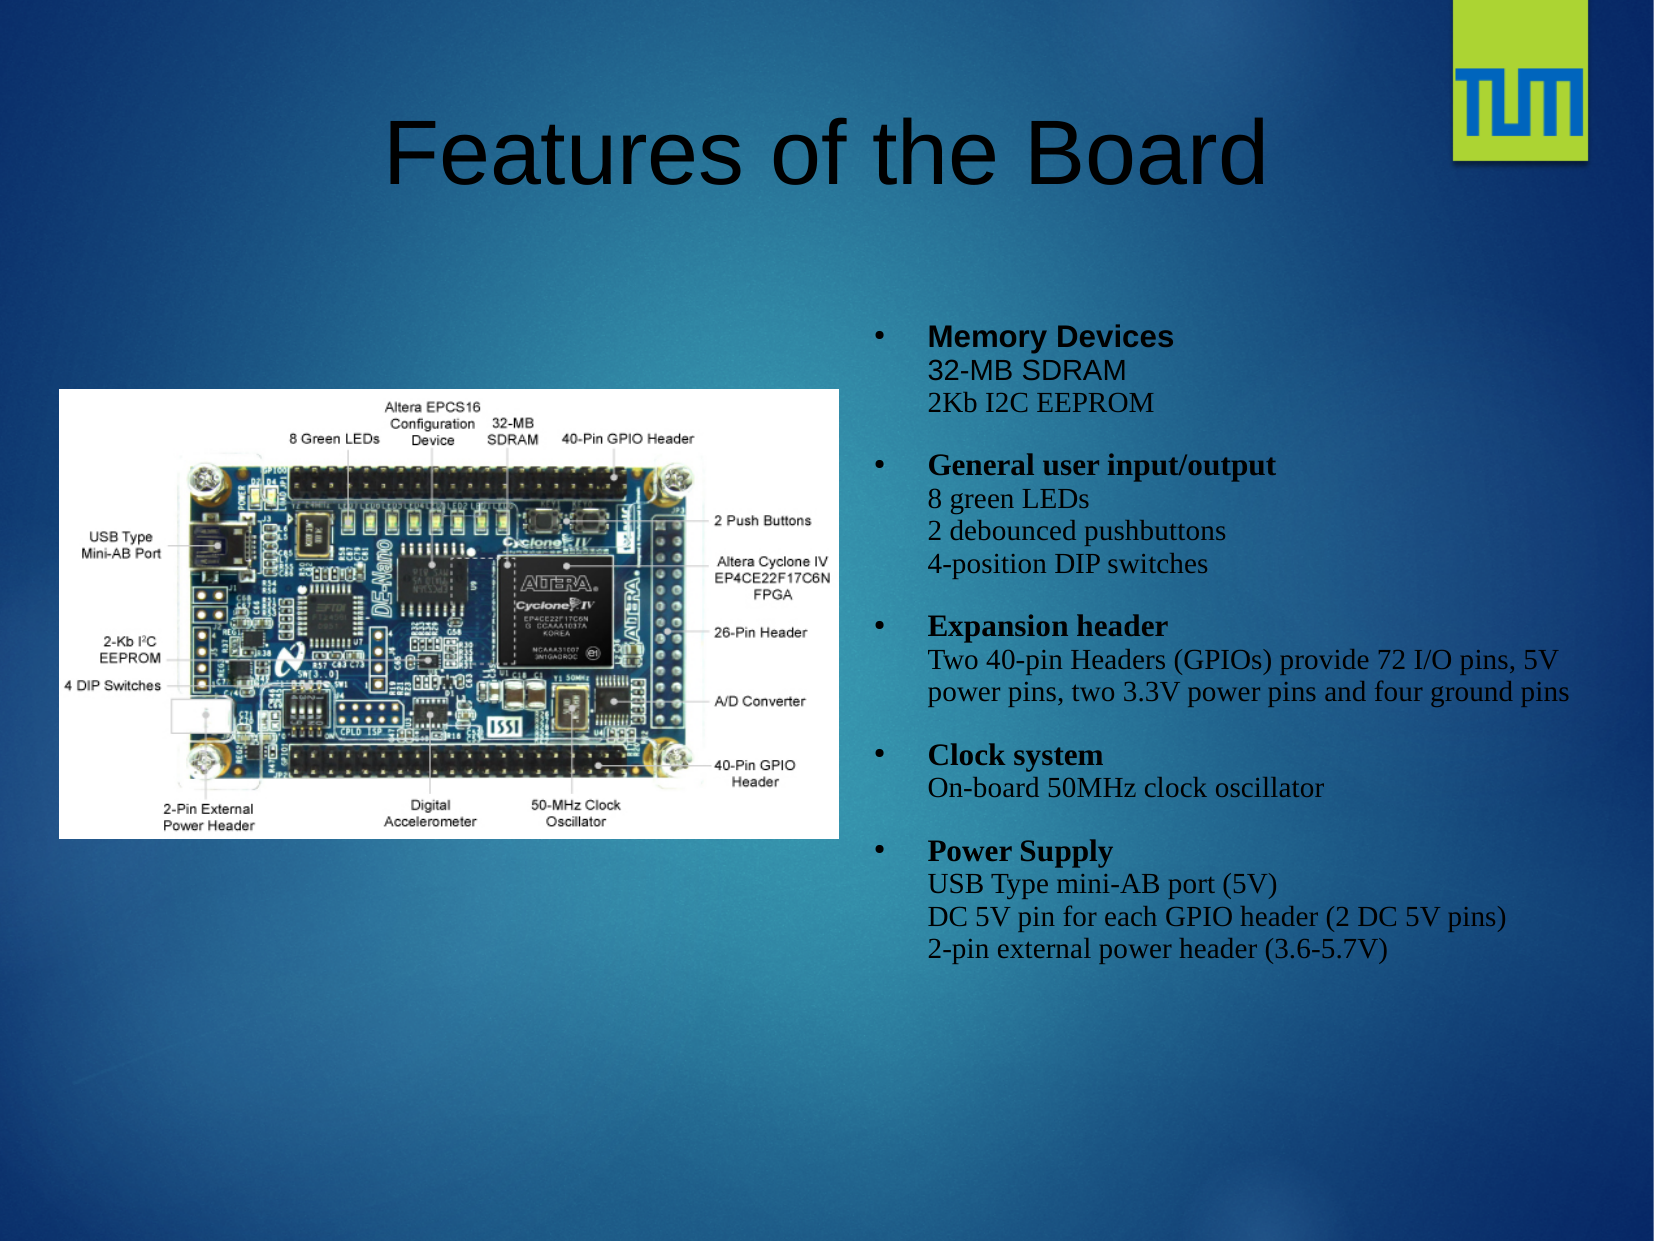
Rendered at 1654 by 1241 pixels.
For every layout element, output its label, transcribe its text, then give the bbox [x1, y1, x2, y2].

picture [0, 0, 1654, 1241]
list Memory Devices 32-MB SDRAM 2Kb I2C EEPROM General user input/output 8 green LEDs 2 debounced pushbuttons 4-position DIP switches Expansion header Two 40-pin Headers (GPIOs) provide 72 I/O pins, 5V power pins, two 3.3V power pins and four ground pins Clock system On-board 50MHz clock oscillator Power Supply USB Type mini-AB port (5V) DC 5V pin for each GPIO header (2 DC 5V pins) 2-pin external power header (3.6-5.7V) [856, 318, 1583, 1091]
title Features of the Board [82, 49, 1571, 257]
